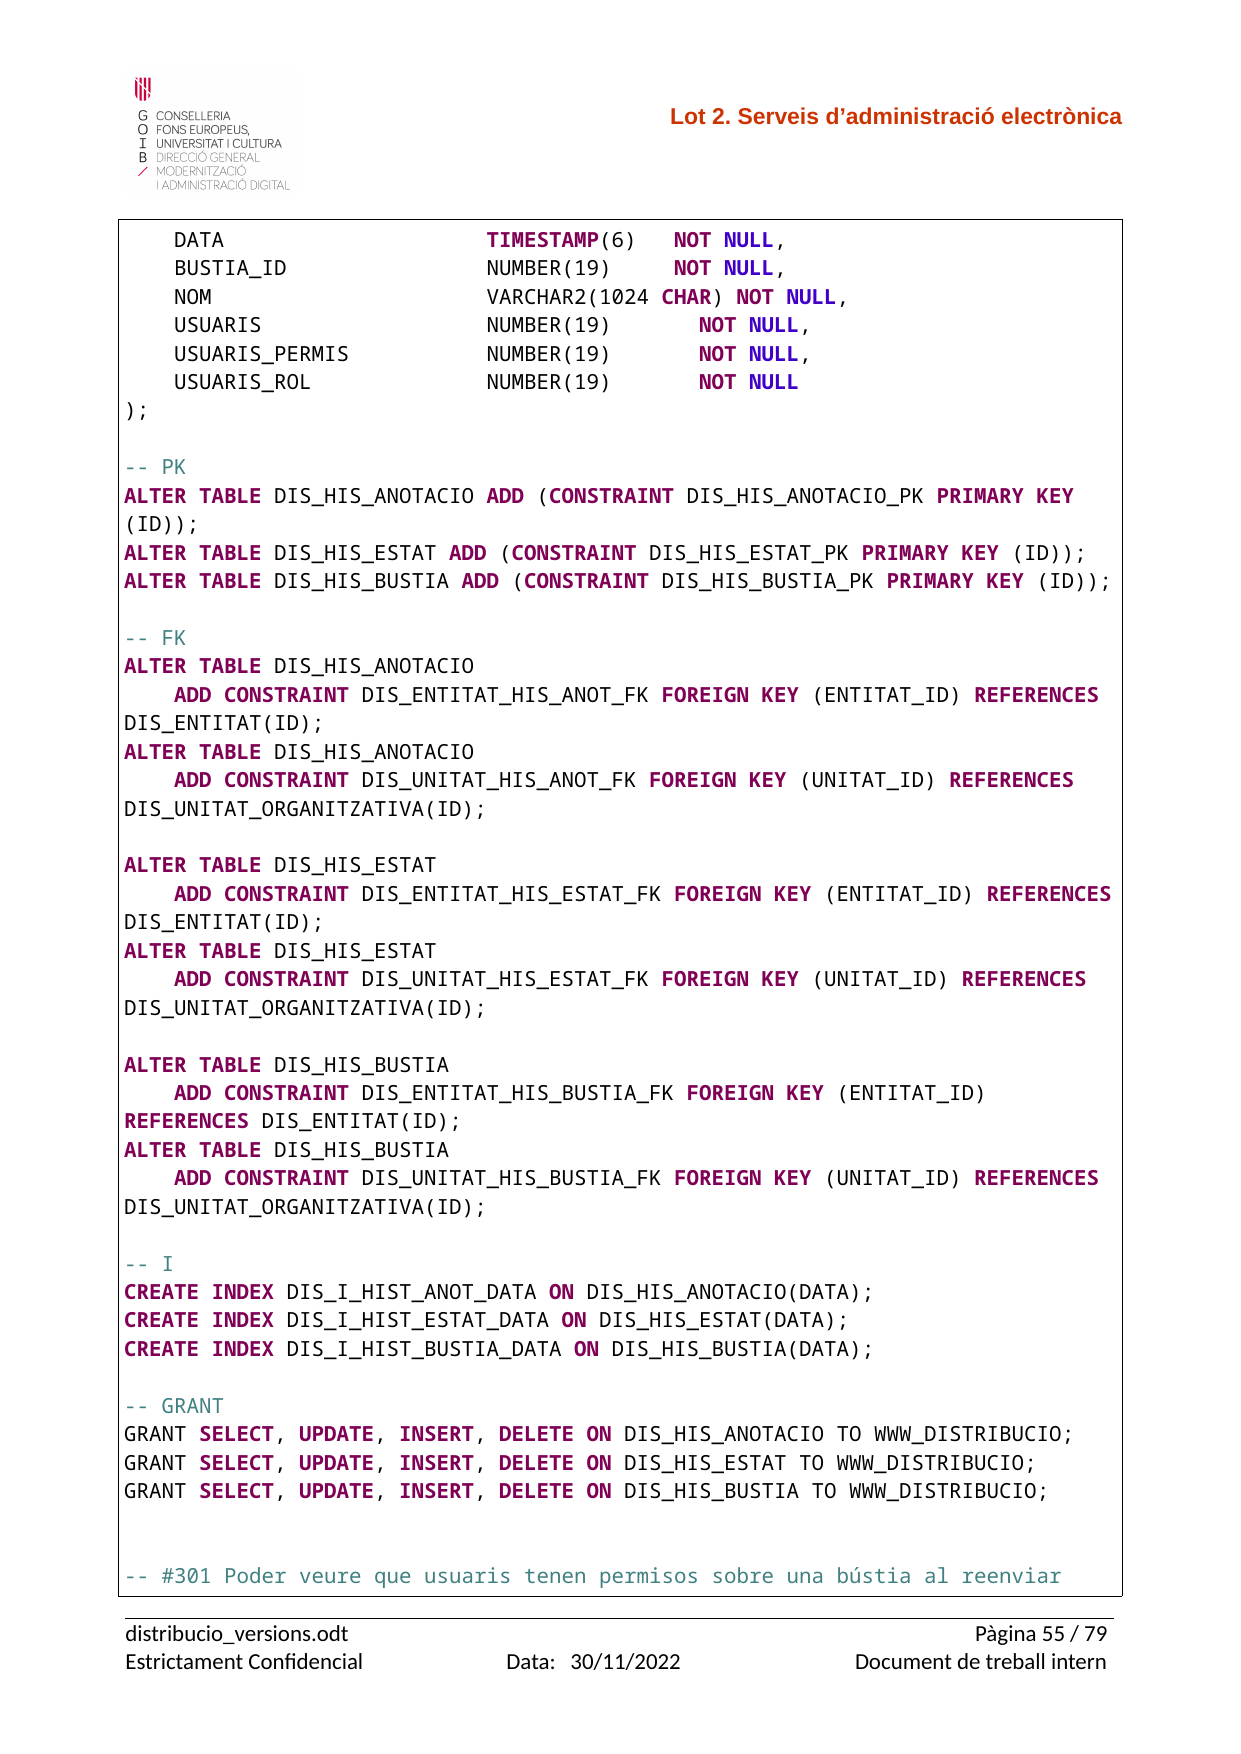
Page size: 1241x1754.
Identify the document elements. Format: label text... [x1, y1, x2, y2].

picture [126, 70, 299, 197]
table_header DATA TIMESTAMP(6) NOT NULL, BUSTIA_ID NUMBER(19) NOT NULL, NOM VARCHAR2(1024 CHAR) NOT NULL, USUARIS NUMBER(19) NOT NULL, USUARIS_PERMIS NUMBER(19) NOT NULL, USUARIS_ROL NUMBER(19) NOT NULL ); -- PK ALTER TABLE DIS_HIS_ANOTACIO ADD (CONSTRAINT DIS_HIS_ANOTACIO_PK PRIMARY KEY (ID)); ALTER TABLE DIS_HIS_ESTAT ADD (CONSTRAINT DIS_HIS_ESTAT_PK PRIMARY KEY (ID)); ALTER TABLE DIS_HIS_BUSTIA ADD (CONSTRAINT DIS_HIS_BUSTIA_PK PRIMARY KEY (ID)); -- FK ALTER TABLE DIS_HIS_ANOTACIO ADD CONSTRAINT DIS_ENTITAT_HIS_ANOT_FK FOREIGN KEY (ENTITAT_ID) REFERENCES DIS_ENTITAT(ID); ALTER TABLE DIS_HIS_ANOTACIO ADD CONSTRAINT DIS_UNITAT_HIS_ANOT_FK FOREIGN KEY (UNITAT_ID) REFERENCES DIS_UNITAT_ORGANITZATIVA(ID); ALTER TABLE DIS_HIS_ESTAT ADD CONSTRAINT DIS_ENTITAT_HIS_ESTAT_FK FOREIGN KEY (ENTITAT_ID) REFERENCES DIS_ENTITAT(ID); ALTER TABLE DIS_HIS_ESTAT ADD CONSTRAINT DIS_UNITAT_HIS_ESTAT_FK FOREIGN KEY (UNITAT_ID) REFERENCES DIS_UNITAT_ORGANITZATIVA(ID); ALTER TABLE DIS_HIS_BUSTIA ADD CONSTRAINT DIS_ENTITAT_HIS_BUSTIA_FK FOREIGN KEY (ENTITAT_ID) REFERENCES DIS_ENTITAT(ID); ALTER TABLE DIS_HIS_BUSTIA ADD CONSTRAINT DIS_UNITAT_HIS_BUSTIA_FK FOREIGN KEY (UNITAT_ID) REFERENCES DIS_UNITAT_ORGANITZATIVA(ID); -- I CREATE INDEX DIS_I_HIST_ANOT_DATA ON DIS_HIS_ANOTACIO(DATA); CREATE INDEX DIS_I_HIST_ESTAT_DATA ON DIS_HIS_ESTAT(DATA); CREATE INDEX DIS_I_HIST_BUSTIA_DATA ON DIS_HIS_BUSTIA(DATA); -- GRANT GRANT SELECT, UPDATE, INSERT, DELETE ON DIS_HIS_ANOTACIO TO WWW_DISTRIBUCIO; GRANT SELECT, UPDATE, INSERT, DELETE ON DIS_HIS_ESTAT TO WWW_DISTRIBUCIO; GRANT SELECT, UPDATE, INSERT, DELETE ON DIS_HIS_BUSTIA TO WWW_DISTRIBUCIO; -- #301 Poder veure que usuaris tenen permisos sobre una bústia al reenviar [119, 220, 1122, 1596]
